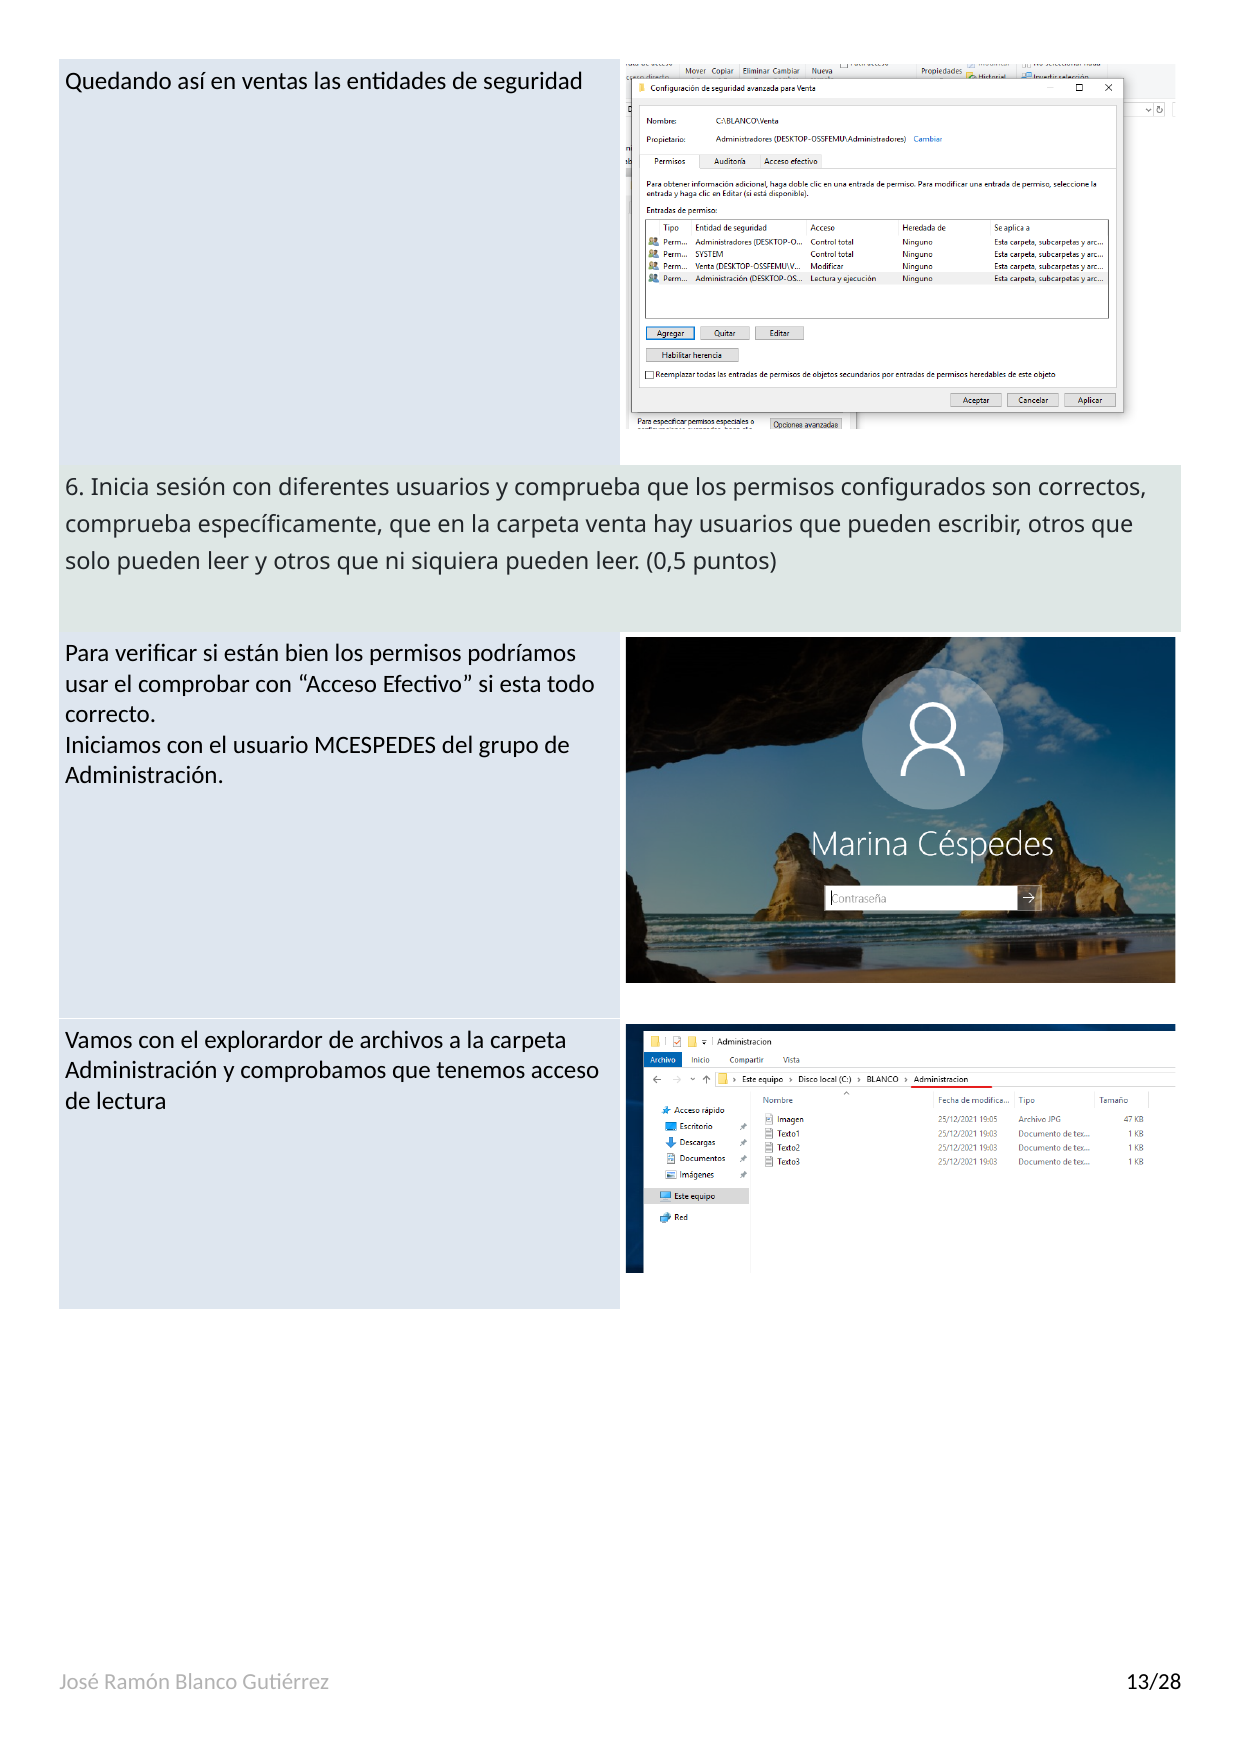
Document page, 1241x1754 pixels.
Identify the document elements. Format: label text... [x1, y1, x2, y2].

table_cell 6. Inicia sesión con diferentes usuarios y comprueba que los permisos configurados son correctos, comprueba específicamente, que en la carpeta venta hay usuarios que pueden escribir, otros que solo pueden leer y otros que ni siquiera pueden leer. (0,5 puntos) [59, 465, 1181, 632]
table_cell Vamos con el explorardor de archivos a la carpeta Administración y comprobamos que tenemos acceso de lectura [59, 1019, 620, 1309]
table_cell Quedando así en ventas las entidades de seguridad [59, 59, 620, 465]
table_cell [620, 1019, 1181, 1309]
table_cell Para verificar si están bien los permisos podríamos usar el comprobar con “Acceso Efectivo” si esta todo correcto. Iniciamos con el usuario MCESPEDES del grupo de Administración. [59, 632, 620, 1018]
picture [625, 637, 1176, 983]
table_cell [620, 59, 1181, 465]
picture [625, 1024, 1176, 1273]
picture [625, 64, 1176, 429]
table_cell [620, 632, 1181, 1018]
